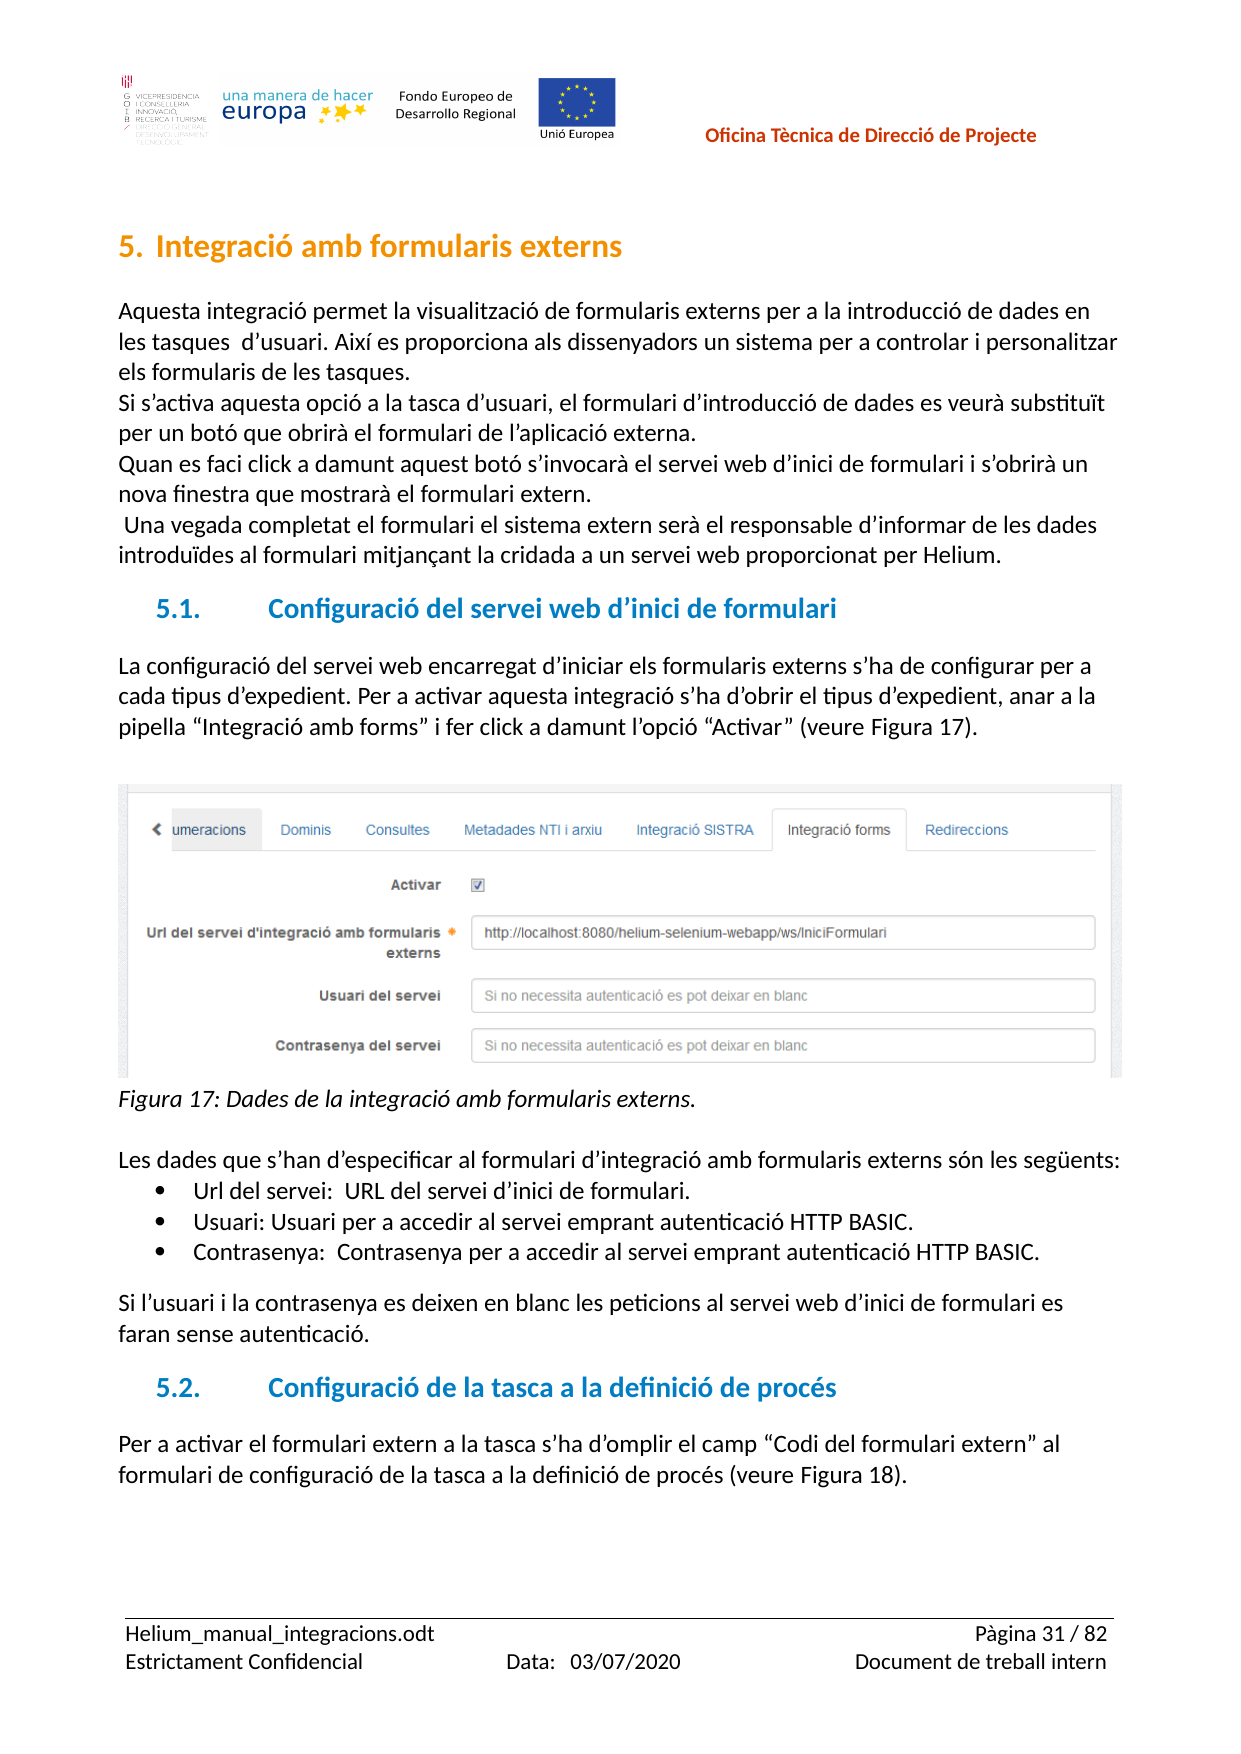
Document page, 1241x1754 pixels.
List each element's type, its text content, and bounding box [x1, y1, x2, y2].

text Per a activar el formulari extern a la tasca s’ha d’omplir el camp “Codi del formulari extern” al formulari de configuració de la tasca a la definició de procés (veure Figura 18). [118, 1428, 1122, 1489]
subtitle Integració amb formularis externs [118, 225, 1122, 266]
text Figura 17: Dades de la integració amb formularis externs. [118, 1078, 1122, 1114]
text Una vegada completat el formulari el sistema extern serà el responsable d’informar de les dades introduïdes al formulari mitjançant la cridada a un servei web proporcionat per Helium. [118, 509, 1122, 570]
text Si s’activa aquesta opció a la tasca d’usuari, el formulari d’introducció de dades es veurà substituït per un botó que obrirà el formulari de l’aplicació externa. [118, 387, 1122, 448]
text La configuració del servei web encarregat d’iniciar els formularis externs s’ha de configurar per a cada tipus d’expedient. Per a activar aquesta integració s’ha d’obrir el tipus d’expedient, anar a la pipella “Integració amb forms” i fer click a damunt l’opció “Activar” (veure Figura 17). [118, 650, 1122, 741]
picture [118, 784, 1123, 1078]
subtitle Configuració del servei web d’inici de formulari [156, 591, 1122, 626]
list Contrasenya: Contrasenya per a accedir al servei emprant autenticació HTTP BASIC. [156, 1236, 1122, 1267]
picture [219, 73, 621, 147]
list Usuari: Usuari per a accedir al servei emprant autenticació HTTP BASIC. [156, 1206, 1122, 1236]
list Url del servei: URL del servei d’inici de formulari. [156, 1175, 1122, 1206]
text Si l’usuari i la contrasenya es deixen en blanc les peticions al servei web d’inici de formulari es faran sense autenticació. [118, 1288, 1122, 1349]
text Quan es faci click a damunt aquest botó s’invocarà el servei web d’inici de formulari i s’obrirà un nova finestra que mostrarà el formulari extern. [118, 448, 1122, 509]
text Aquesta integració permet la visualització de formularis externs per a la introducció de dades en les tasques d’usuari. Així es proporciona als dissenyadors un sistema per a controlar i personalitzar els formularis de les tasques. [118, 295, 1122, 387]
subtitle Configuració de la tasca a la definició de procés [156, 1369, 1122, 1405]
picture [118, 73, 213, 147]
text Les dades que s’han d’especificar al formulari d’integració amb formularis externs són les següents: [118, 1145, 1122, 1175]
